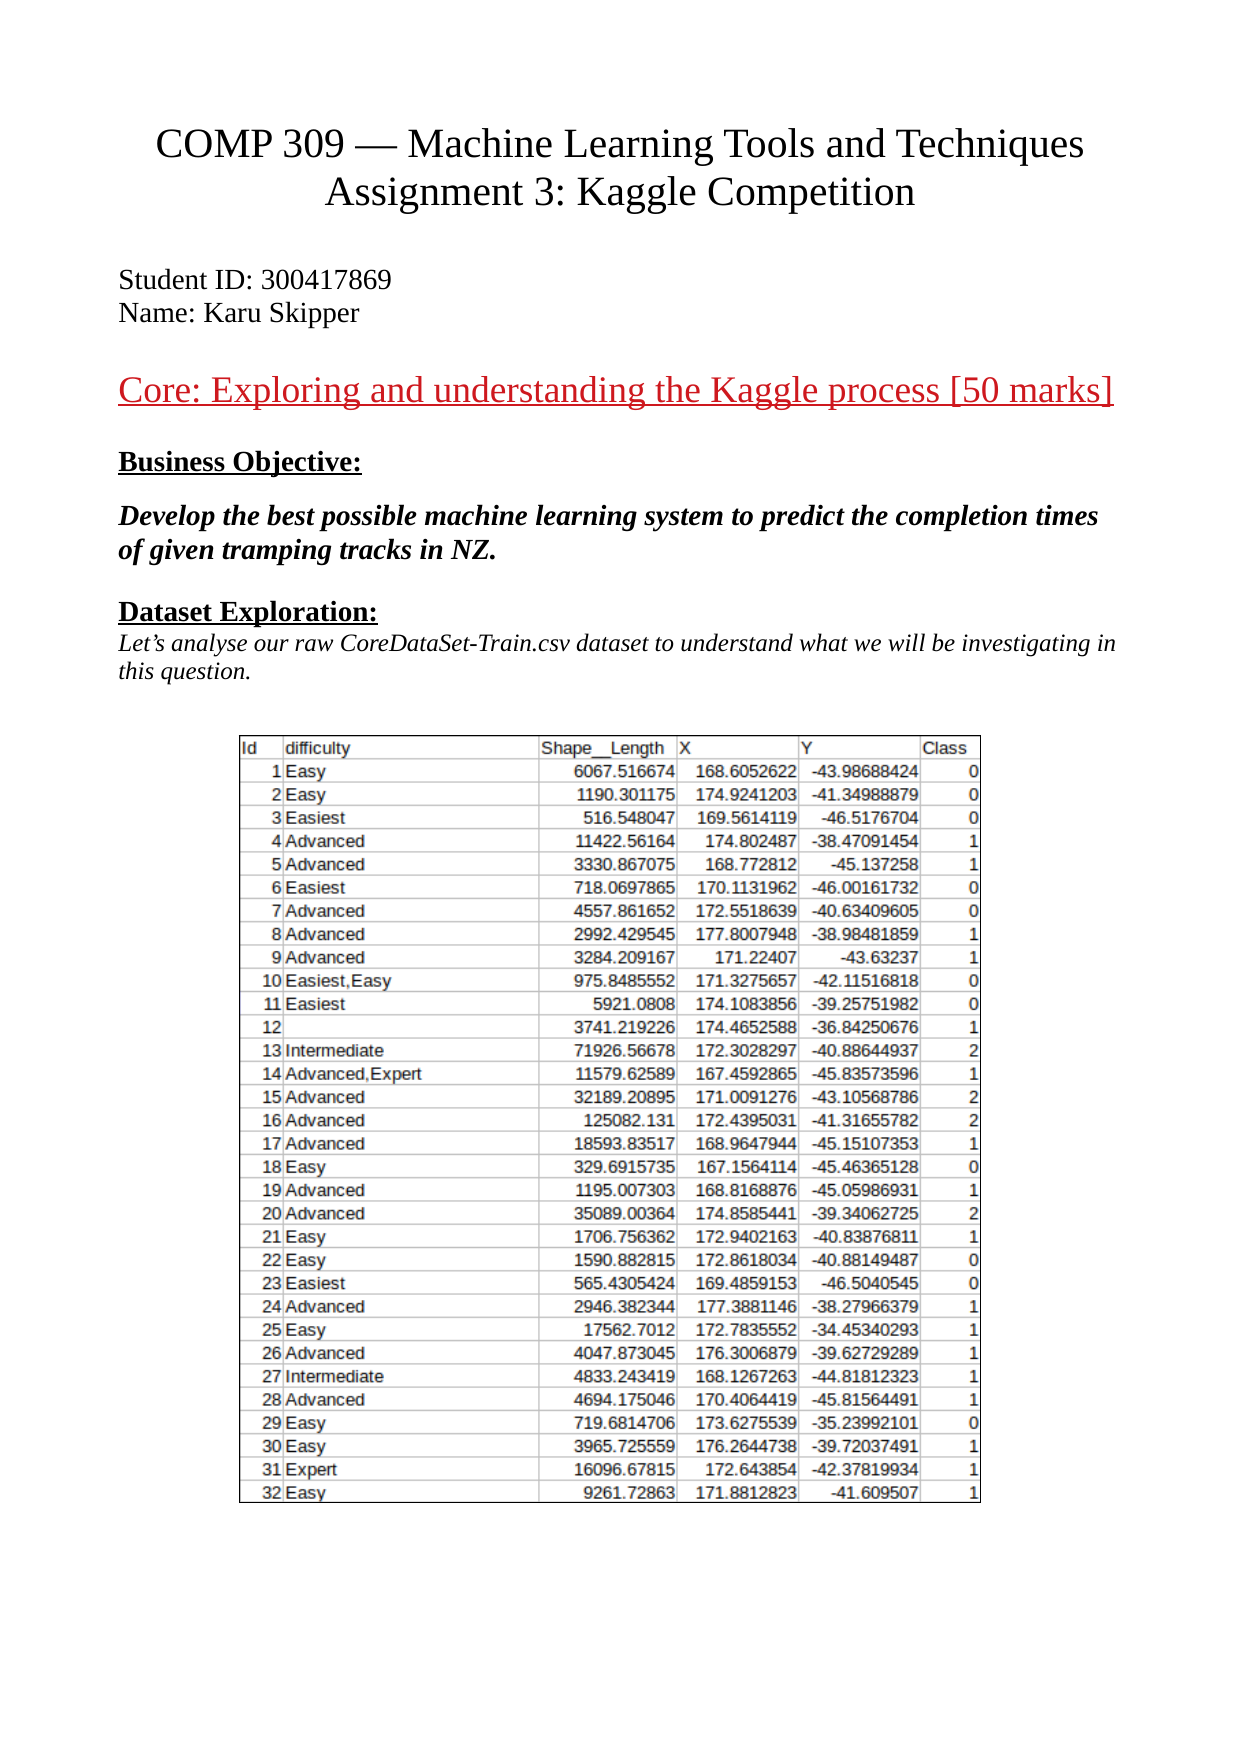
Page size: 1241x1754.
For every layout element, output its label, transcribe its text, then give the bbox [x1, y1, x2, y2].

text Core: Exploring and understanding the Kaggle process [50 marks] [118, 367, 1122, 410]
picture [240, 736, 980, 1502]
text Assignment 3: Kaggle Competition [118, 166, 1122, 214]
text COMP 309 — Machine Learning Tools and Techniques [118, 118, 1122, 166]
text Let’s analyse our raw CoreDataSet-Train.csv dataset to understand what we will be investigating in this question. [118, 628, 1122, 685]
text Dataset Exploration: [118, 594, 1122, 628]
text Business Objective: [118, 444, 1122, 477]
subtitle Develop the best possible machine learning system to predict the completion times of given tramping tracks in NZ. [118, 498, 1122, 565]
text Name: Karu Skipper [118, 295, 1122, 329]
text Student ID: 300417869 [118, 262, 1122, 295]
